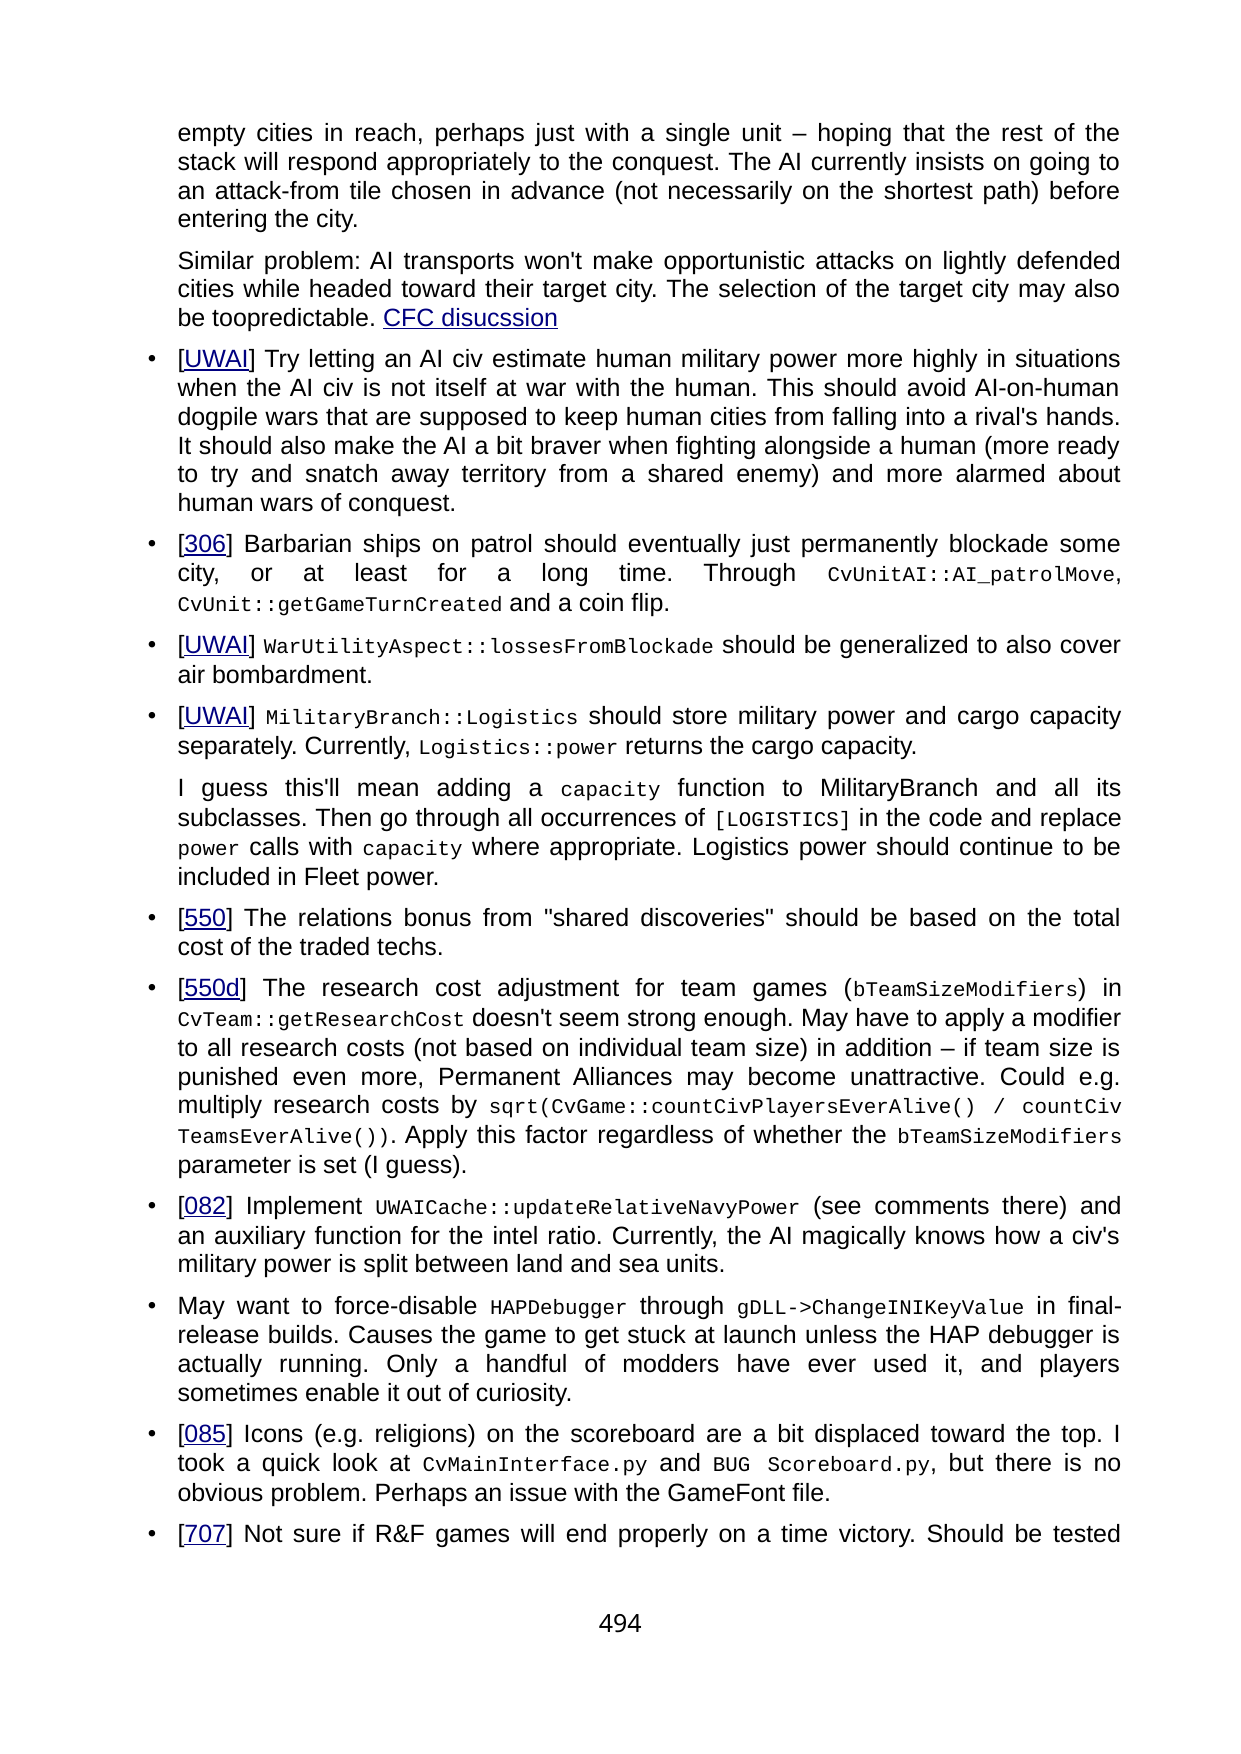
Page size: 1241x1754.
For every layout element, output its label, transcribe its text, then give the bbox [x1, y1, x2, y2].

list [085] Icons (e.g. religions) on the scoreboard are a bit displaced toward the top. I took a quick look at CvMainInterface.py and BUG Scoreboard.py, but there is no obvious problem. Perhaps an issue with the GameFont file. [148, 1419, 1122, 1506]
list [UWAI] Try letting an AI civ estimate human military power more highly in situations when the AI civ is not itself at war with the human. This should avoid AI-on-human dogpile wars that are supposed to keep human cities from falling into a rival's hands. It should also make the AI a bit braver when fighting alongside a human (more ready to try and snatch away territory from a shared enemy) and more alarmed about human wars of conquest. [148, 344, 1122, 517]
list [550d] The research cost adjustment for team games (bTeamSizeModifiers) in CvTeam::getResearchCost doesn't seem strong enough. May have to apply a modifier to all research costs (not based on individual team size) in addition – if team size is punished even more, Permanent Alliances may become unattractive. Could e.g. multiply research costs by sqrt(CvGame::countCivPlayersEverAlive() / countCiv TeamsEverAlive()). Apply this factor regardless of whether the bTeamSizeModifiers parameter is set (I guess). [148, 973, 1122, 1178]
list [UWAI] WarUtilityAspect::lossesFromBlockade should be generalized to also cover air bombardment. [148, 630, 1122, 689]
list [082] Implement UWAICache::updateRelativeNavyPower (see comments there) and an auxiliary function for the intel ratio. Currently, the AI magically knows how a civ's military power is split between land and sea units. [148, 1191, 1122, 1278]
list I guess this'll mean adding a capacity function to MilitaryBranch and all its subclasses. Then go through all occurrences of [LOGISTICS] in the code and replace power calls with capacity where appropriate. Logistics power should continue to be included in Fleet power. [148, 773, 1122, 891]
list May want to force-disable HAPDebugger through gDLL->ChangeINIKeyValue in final-release builds. Causes the game to get stuck at launch unless the HAP debugger is actually running. Only a handful of modders have ever used it, and players sometimes enable it out of curiosity. [148, 1291, 1122, 1407]
list [UWAI] MilitaryBranch::Logistics should store military power and cargo capacity separately. Currently, Logistics::power returns the cargo capacity. [148, 701, 1122, 761]
list empty cities in reach, perhaps just with a single unit – hoping that the rest of the stack will respond appropriately to the conquest. The AI currently insists on going to an attack-from tile chosen in advance (not necessarily on the shortest path) before entering the city. [148, 118, 1122, 233]
list Similar problem: AI transports won't make opportunistic attacks on lightly defended cities while headed toward their target city. The selection of the target city may also be toopredictable. CFC disucssion [148, 246, 1122, 332]
list [550] The relations bonus from "shared discoveries" should be based on the total cost of the traded techs. [148, 903, 1122, 961]
list [707] Not sure if R&F games will end properly on a time victory. Should be tested [148, 1519, 1122, 1548]
list [306] Barbarian ships on patrol should eventually just permanently blockade some city, or at least for a long time. Through CvUnitAI::AI_patrolMove, CvUnit::getGameTurnCreated and a coin flip. [148, 529, 1122, 618]
